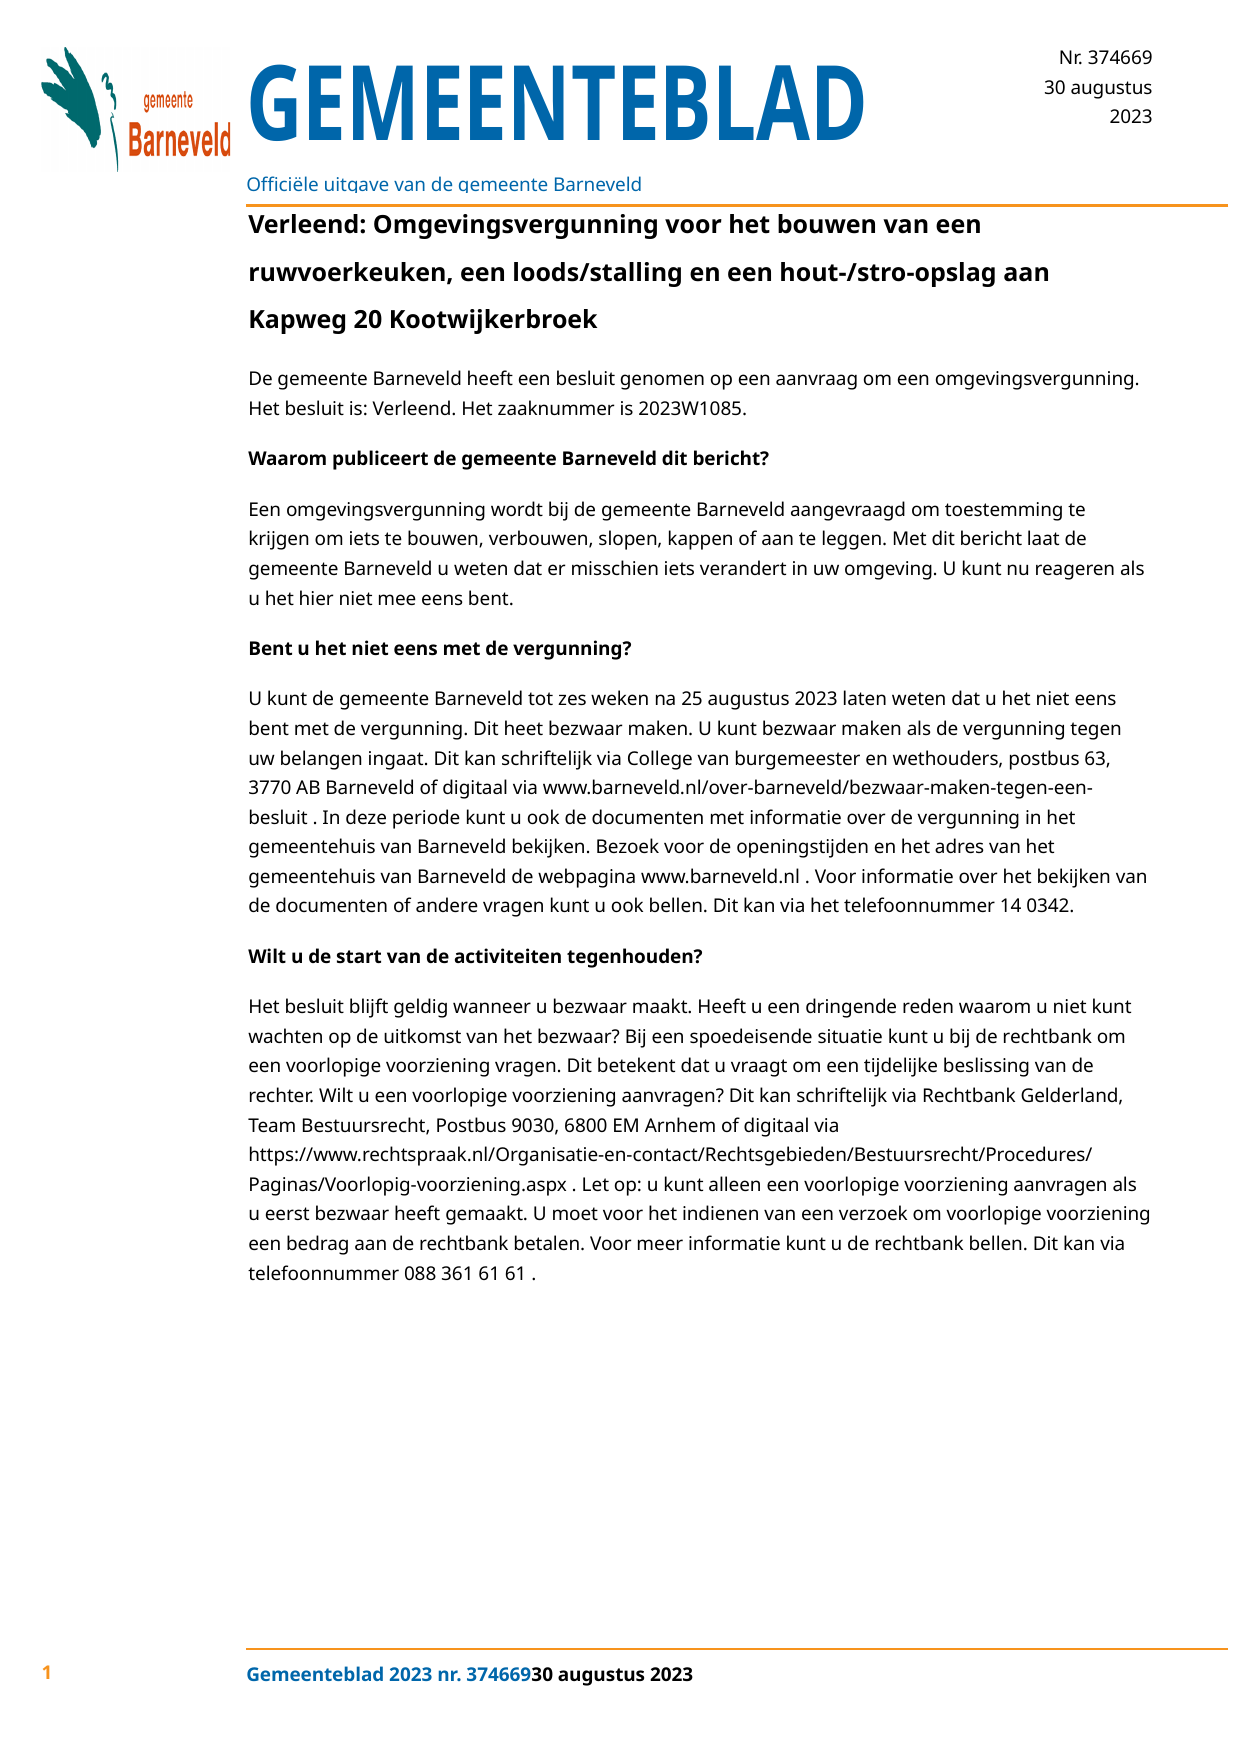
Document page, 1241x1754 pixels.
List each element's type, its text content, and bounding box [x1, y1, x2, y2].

picture [41, 47, 231, 172]
text De gemeente Barneveld heeft een besluit genomen op een aanvraag om een omgevingsvergunning. Het besluit is: Verleend. Het zaaknummer is 2023W1085. [248, 366, 1152, 421]
text Waarom publiceert de gemeente Barneveld dit bericht? [248, 446, 1152, 471]
text Verleend: Omgevingsvergunning voor het bouwen van een ruwvoerkeuken, een loods/stalling en een hout-/stro-opslag aan Kapweg 20 Kootwijkerbroek [248, 207, 1152, 336]
text U kunt de gemeente Barneveld tot zes weken na 25 augustus 2023 laten weten dat u het niet eens bent met de vergunning. Dit heet bezwaar maken. U kunt bezwaar maken als de vergunning tegen uw belangen ingaat. Dit kan schriftelijk via College van burgemeester en wethouders, postbus 63, 3770 AB Barneveld of digitaal via www.barneveld.nl/over-barneveld/bezwaar-maken-tegen-een-besluit . In deze periode kunt u ook de documenten met informatie over de vergunning in het gemeentehuis van Barneveld bekijken. Bezoek voor de openingstijden en het adres van het gemeentehuis van Barneveld de webpagina www.barneveld.nl . Voor informatie over het bekijken van de documenten of andere vragen kunt u ook bellen. Dit kan via het telefoonnummer 14 0342. [248, 686, 1152, 918]
text Het besluit blijft geldig wanneer u bezwaar maakt. Heeft u een dringende reden waarom u niet kunt wachten op de uitkomst van het bezwaar? Bij een spoedeisende situatie kunt u bij de rechtbank om een voorlopige voorziening vragen. Dit betekent dat u vraagt om een tijdelijke beslissing van de rechter. Wilt u een voorlopige voorziening aanvragen? Dit kan schriftelijk via Rechtbank Gelderland, Team Bestuursrecht, Postbus 9030, 6800 EM Arnhem of digitaal via https://www.rechtspraak.nl/Organisatie-en-contact/Rechtsgebieden/Bestuursrecht/Procedures/Paginas/Voorlopig-voorziening.aspx . Let op: u kunt alleen een voorlopige voorziening aanvragen als u eerst bezwaar heeft gemaakt. U moet voor het indienen van een verzoek om voorlopige voorziening een bedrag aan de rechtbank betalen. Voor meer informatie kunt u de rechtbank bellen. Dit kan via telefoonnummer 088 361 61 61 . [248, 993, 1152, 1285]
text Bent u het niet eens met de vergunning? [248, 635, 1152, 661]
text Wilt u de start van de activiteiten tegenhouden? [248, 943, 1152, 969]
text Een omgevingsvergunning wordt bij de gemeente Barneveld aangevraagd om toestemming te krijgen om iets te bouwen, verbouwen, slopen, kappen of aan te leggen. Met dit bericht laat de gemeente Barneveld u weten dat er misschien iets verandert in uw omgeving. U kunt nu reageren als u het hier niet mee eens bent. [248, 496, 1152, 610]
